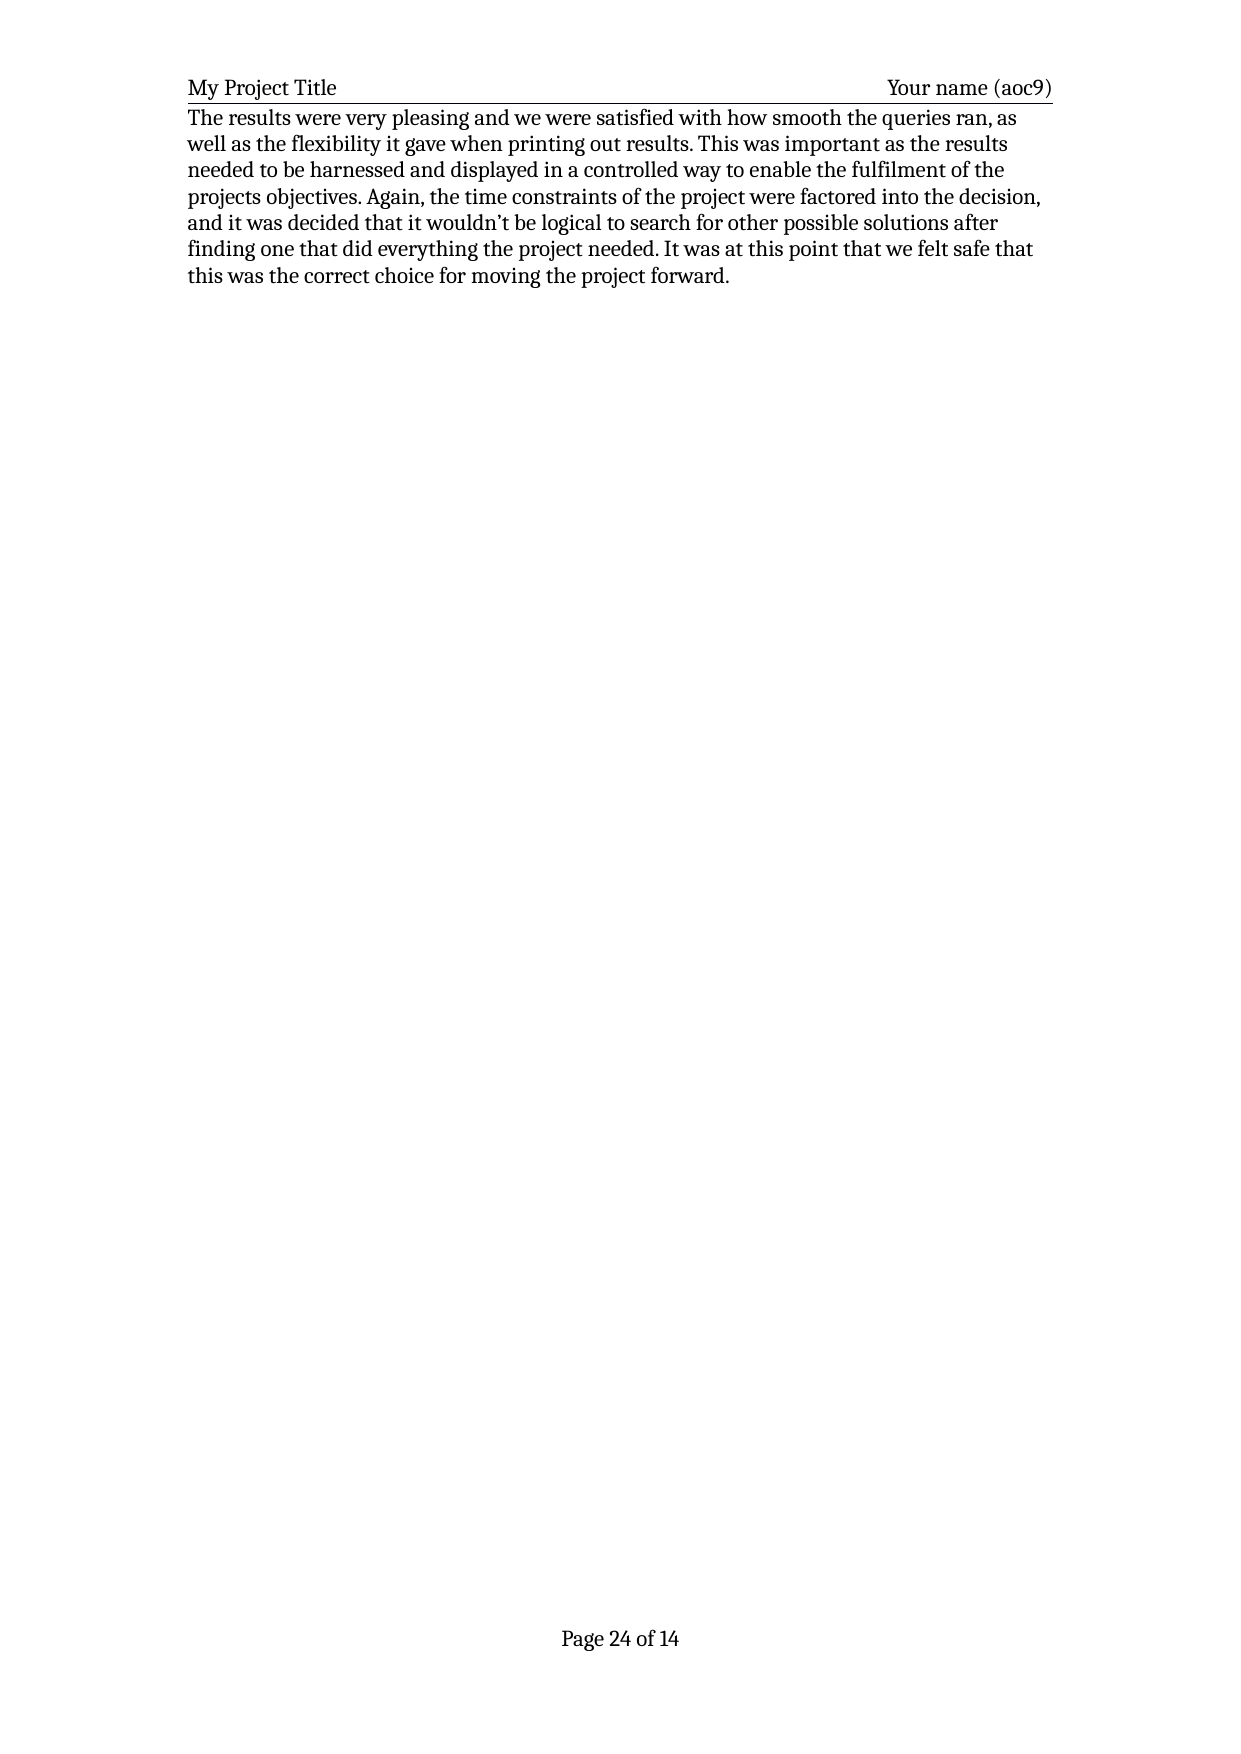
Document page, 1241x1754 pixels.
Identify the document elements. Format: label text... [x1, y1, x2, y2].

text The results were very pleasing and we were satisfied with how smooth the queries ran, as well as the flexibility it gave when printing out results. This was important as the results needed to be harnessed and displayed in a controlled way to enable the fulfilment of the projects objectives. Again, the time constraints of the project were factored into the decision, and it was decided that it wouldn’t be logical to search for other possible solutions after finding one that did everything the project needed. It was at this point that we felt safe that this was the correct choice for moving the project forward. [187, 104, 1053, 289]
